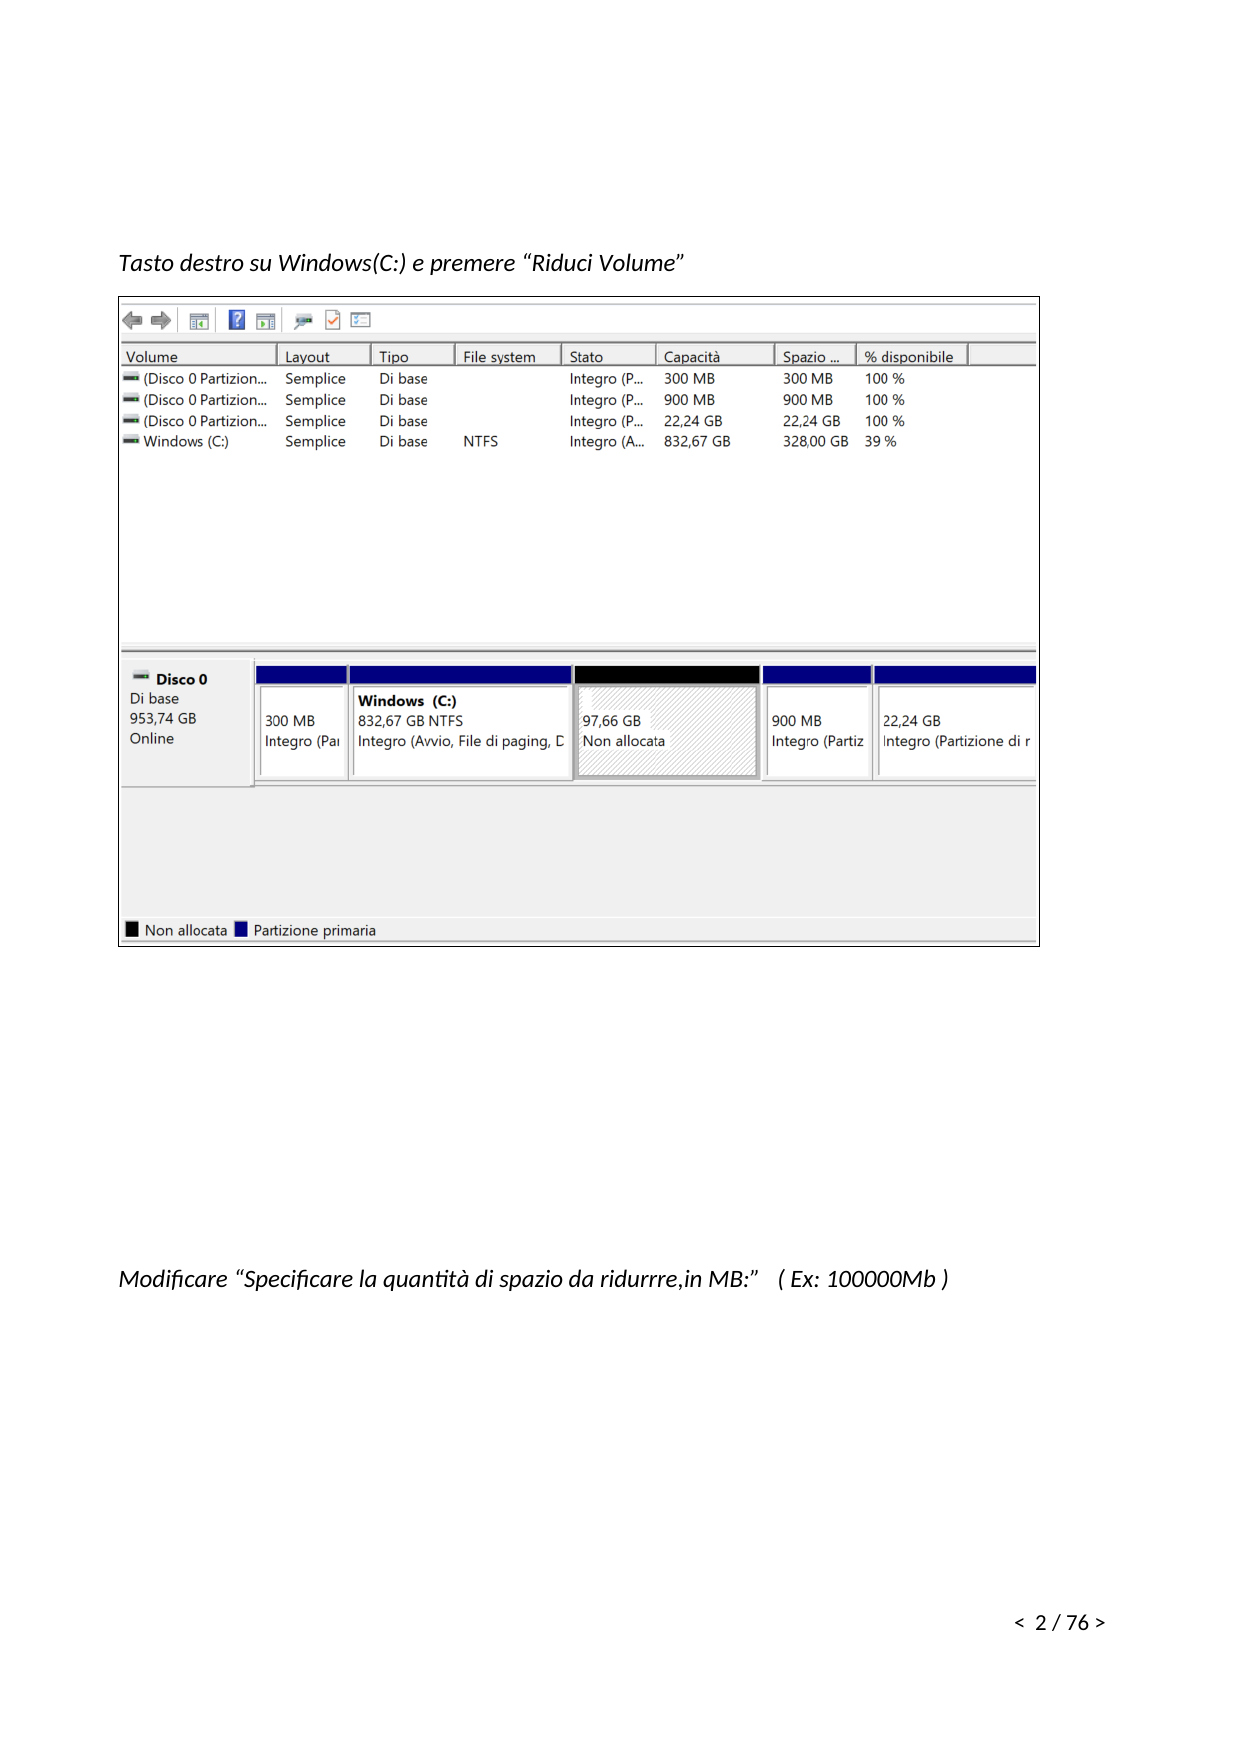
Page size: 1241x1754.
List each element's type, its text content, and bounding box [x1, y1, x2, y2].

text Modificare “Specificare la quantità di spazio da ridurrre,in MB:” ( Ex: 100000Mb ) [118, 1263, 1122, 1294]
text Tasto destro su Windows(C:) e premere “Riduci Volume” [118, 247, 1122, 277]
picture [121, 299, 1037, 944]
